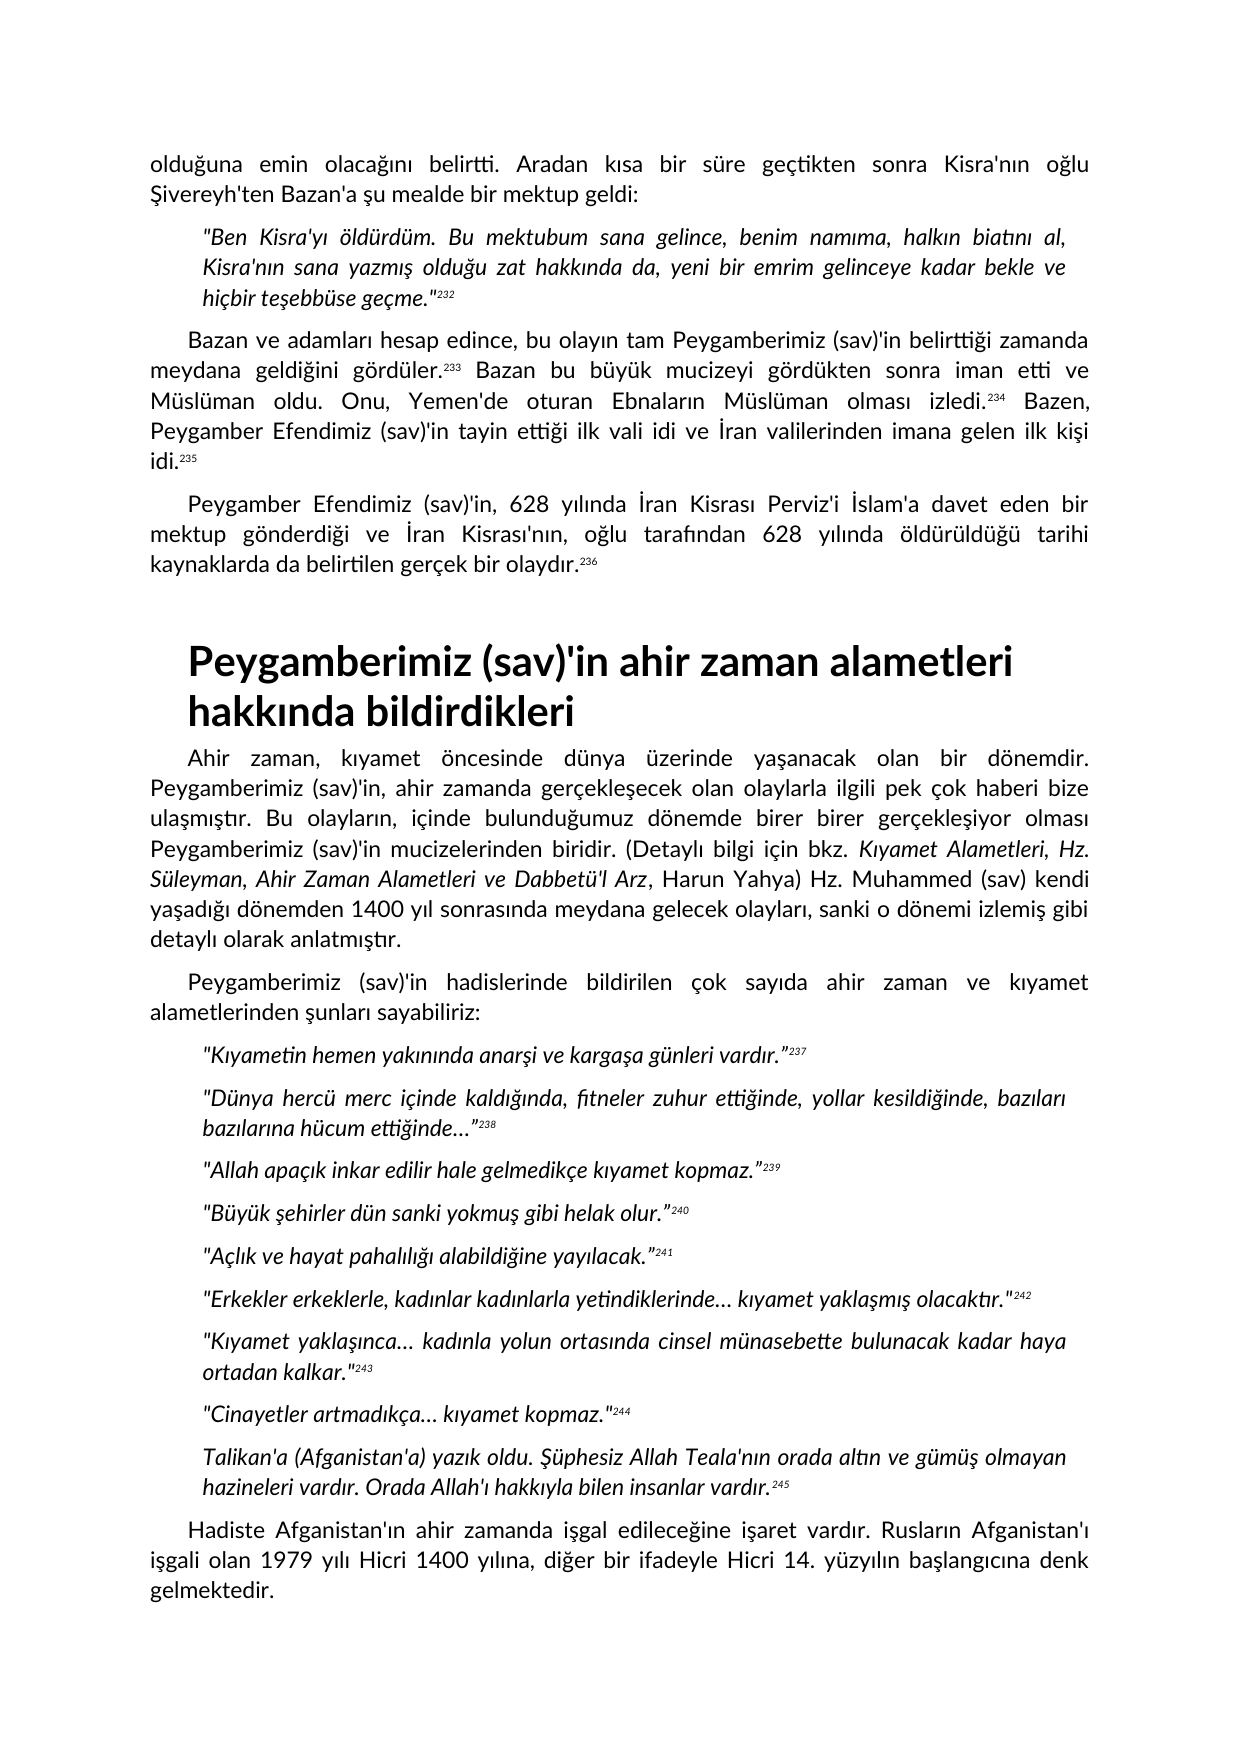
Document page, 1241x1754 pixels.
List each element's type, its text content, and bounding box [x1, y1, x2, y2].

text "Ben Kisra'yı öldürdüm. Bu mektubum sana gelince, benim namıma, halkın biatını al, Kisra'nın sana yazmış olduğu zat hakkında da, yeni bir emrim gelinceye kadar bekle ve hiçbir teşebbüse geçme."232 [202, 223, 1068, 311]
text "Allah apaçık inkar edilir hale gelmedikçe kıyamet kopmaz.”239 [202, 1156, 1068, 1184]
text Bazan ve adamları hesap edince, bu olayın tam Peygamberimiz (sav)'in belirttiği zamanda meydana geldiğini gördüler.233 Bazan bu büyük mucizeyi gördükten sonra iman etti ve Müslüman oldu. Onu, Yemen'de oturan Ebnaların Müslüman olması izledi.234 Bazen, Peygamber Efendimiz (sav)'in tayin ettiği ilk vali idi ve İran valilerinden imana gelen ilk kişi idi.235 [150, 326, 1090, 474]
text olduğuna emin olacağını belirtti. Aradan kısa bir süre geçtikten sonra Kisra'nın oğlu Şivereyh'ten Bazan'a şu mealde bir mektup geldi: [150, 150, 1090, 208]
text Peygamberimiz (sav)'in hadislerinde bildirilen çok sayıda ahir zaman ve kıyamet alametlerinden şunları sayabiliriz: [150, 968, 1090, 1025]
text Peygamber Efendimiz (sav)'in, 628 yılında İran Kisrası Perviz'i İslam'a davet eden bir mektup gönderdiği ve İran Kisrası'nın, oğlu tarafından 628 yılında öldürüldüğü tarihi kaynaklarda da belirtilen gerçek bir olaydır.236 [150, 489, 1090, 577]
text "Erkekler erkeklerle, kadınlar kadınlarla yetindiklerinde… kıyamet yaklaşmış olacaktır."242 [202, 1284, 1068, 1312]
text Talikan'a (Afganistan'a) yazık oldu. Şüphesiz Allah Teala'nın orada altın ve gümüş olmayan hazineleri vardır. Orada Allah'ı hakkıyla bilen insanlar vardır.245 [202, 1443, 1068, 1500]
text "Büyük şehirler dün sanki yokmuş gibi helak olur.”240 [202, 1199, 1068, 1226]
text Ahir zaman, kıyamet öncesinde dünya üzerinde yaşanacak olan bir dönemdir. Peygamberimiz (sav)'in, ahir zamanda gerçekleşecek olan olaylarla ilgili pek çok haberi bize ulaşmıştır. Bu olayların, içinde bulunduğumuz dönemde birer birer gerçekleşiyor olması Peygamberimiz (sav)'in mucizelerinden biridir. (Detaylı bilgi için bkz. Kıyamet Alametleri, Hz. Süleyman, Ahir Zaman Alametleri ve Dabbetü'l Arz, Harun Yahya) Hz. Muhammed (sav) kendi yaşadığı dönemden 1400 yıl sonrasında meydana gelecek olayları, sanki o dönemi izlemiş gibi detaylı olarak anlatmıştır. [150, 744, 1090, 952]
text "Cinayetler artmadıkça… kıyamet kopmaz."244 [202, 1400, 1068, 1427]
text "Dünya hercü merc içinde kaldığında, fitneler zuhur ettiğinde, yollar kesildiğinde, bazıları bazılarına hücum ettiğinde…”238 [202, 1083, 1068, 1141]
text "Kıyametin hemen yakınında anarşi ve kargaşa günleri vardır.”237 [202, 1041, 1068, 1068]
subtitle Peygamberimiz (sav)'in ahir zaman alametleri hakkında bildirdikleri [187, 635, 1090, 735]
text "Kıyamet yaklaşınca… kadınla yolun ortasında cinsel münasebette bulunacak kadar haya ortadan kalkar."243 [202, 1327, 1068, 1385]
text "Açlık ve hayat pahalılığı alabildiğine yayılacak.”241 [202, 1242, 1068, 1269]
text Hadiste Afganistan'ın ahir zamanda işgal edileceğine işaret vardır. Rusların Afganistan'ı işgali olan 1979 yılı Hicri 1400 yılına, diğer bir ifadeyle Hicri 14. yüzyılın başlangıcına denk gelmektedir. [150, 1516, 1090, 1603]
